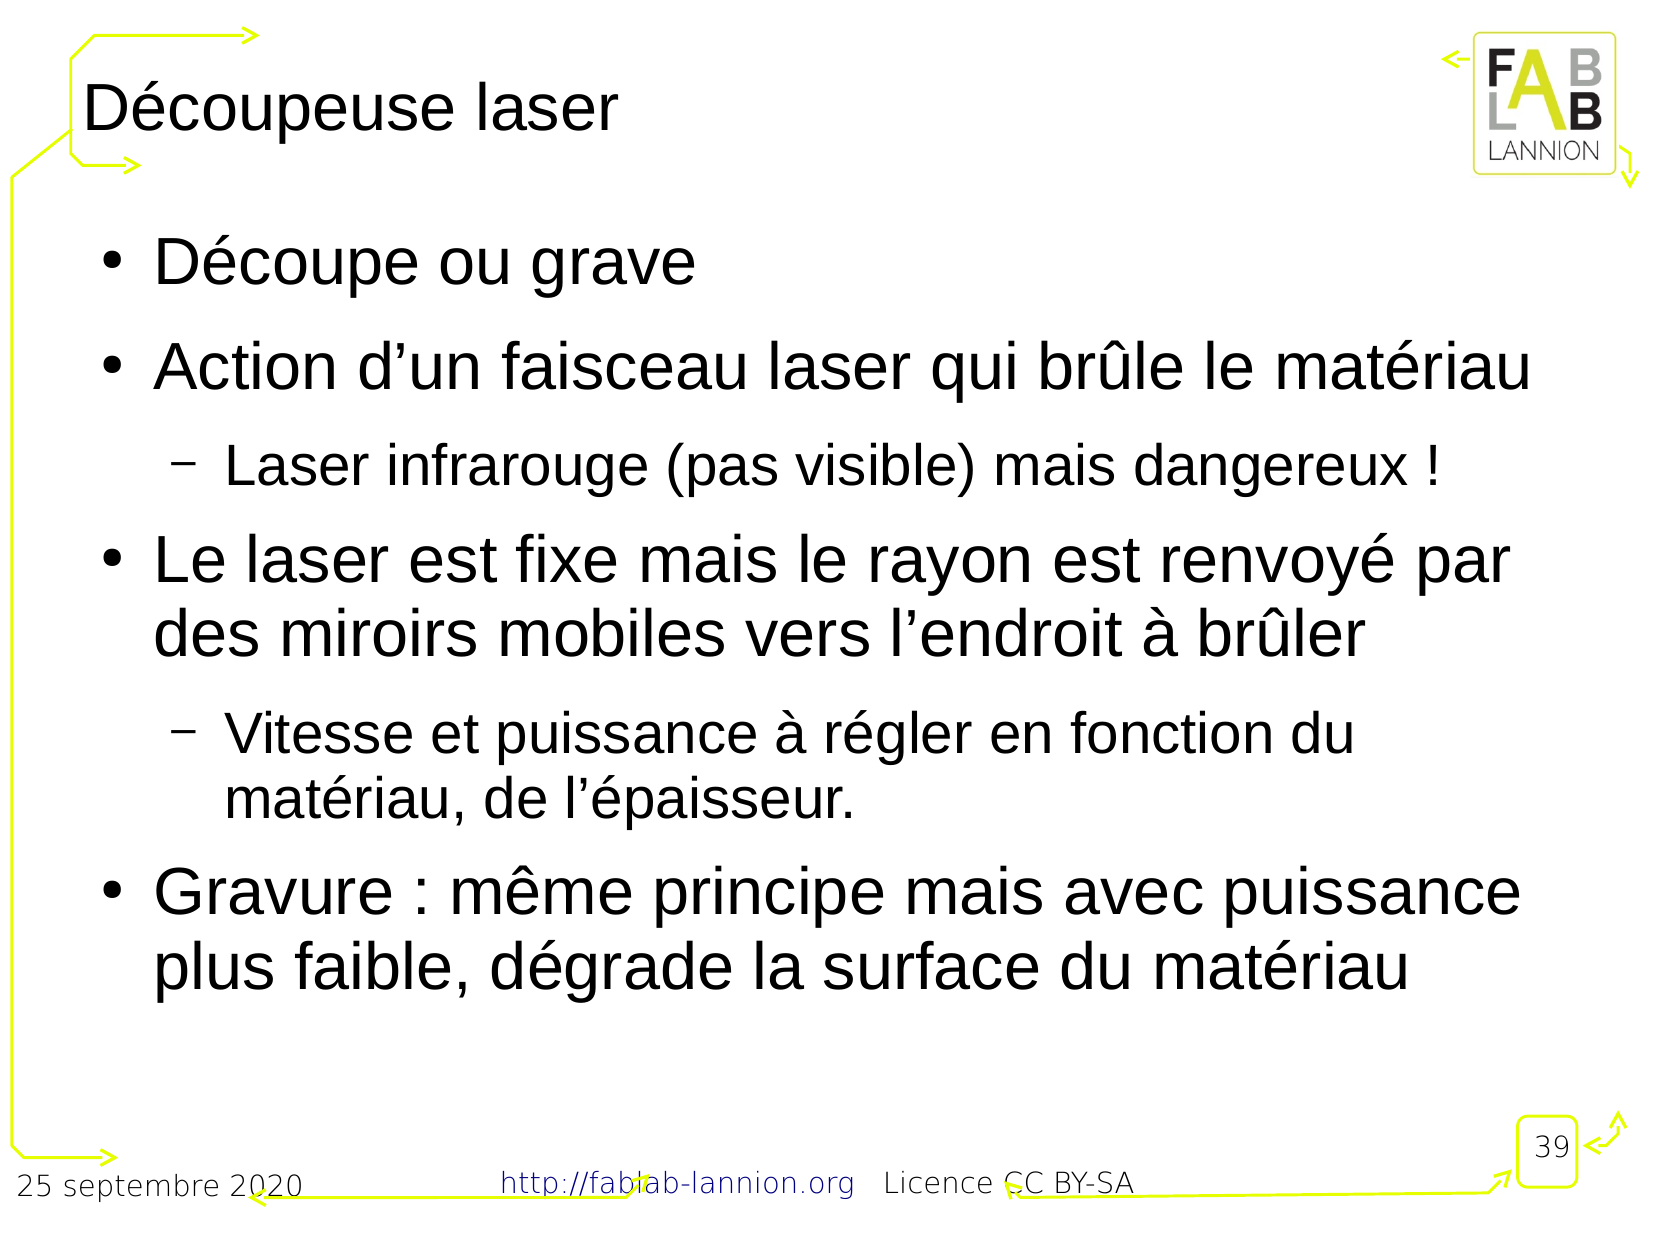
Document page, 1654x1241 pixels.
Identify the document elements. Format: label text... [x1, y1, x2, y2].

picture [1470, 29, 1619, 178]
list Découpe ou grave Action d’un faisceau laser qui brûle le matériau Laser infrarouge (pas visible) mais dangereux ! Le laser est fixe mais le rayon est renvoyé par des miroirs mobiles vers l’endroit à brûler Vitesse et puissance à régler en fonction du matériau, de l’épaisseur. Gravure : même principe mais avec puissance plus faible, dégrade la surface du matériau [82, 224, 1571, 1099]
title Découpeuse laser [82, 49, 1441, 166]
